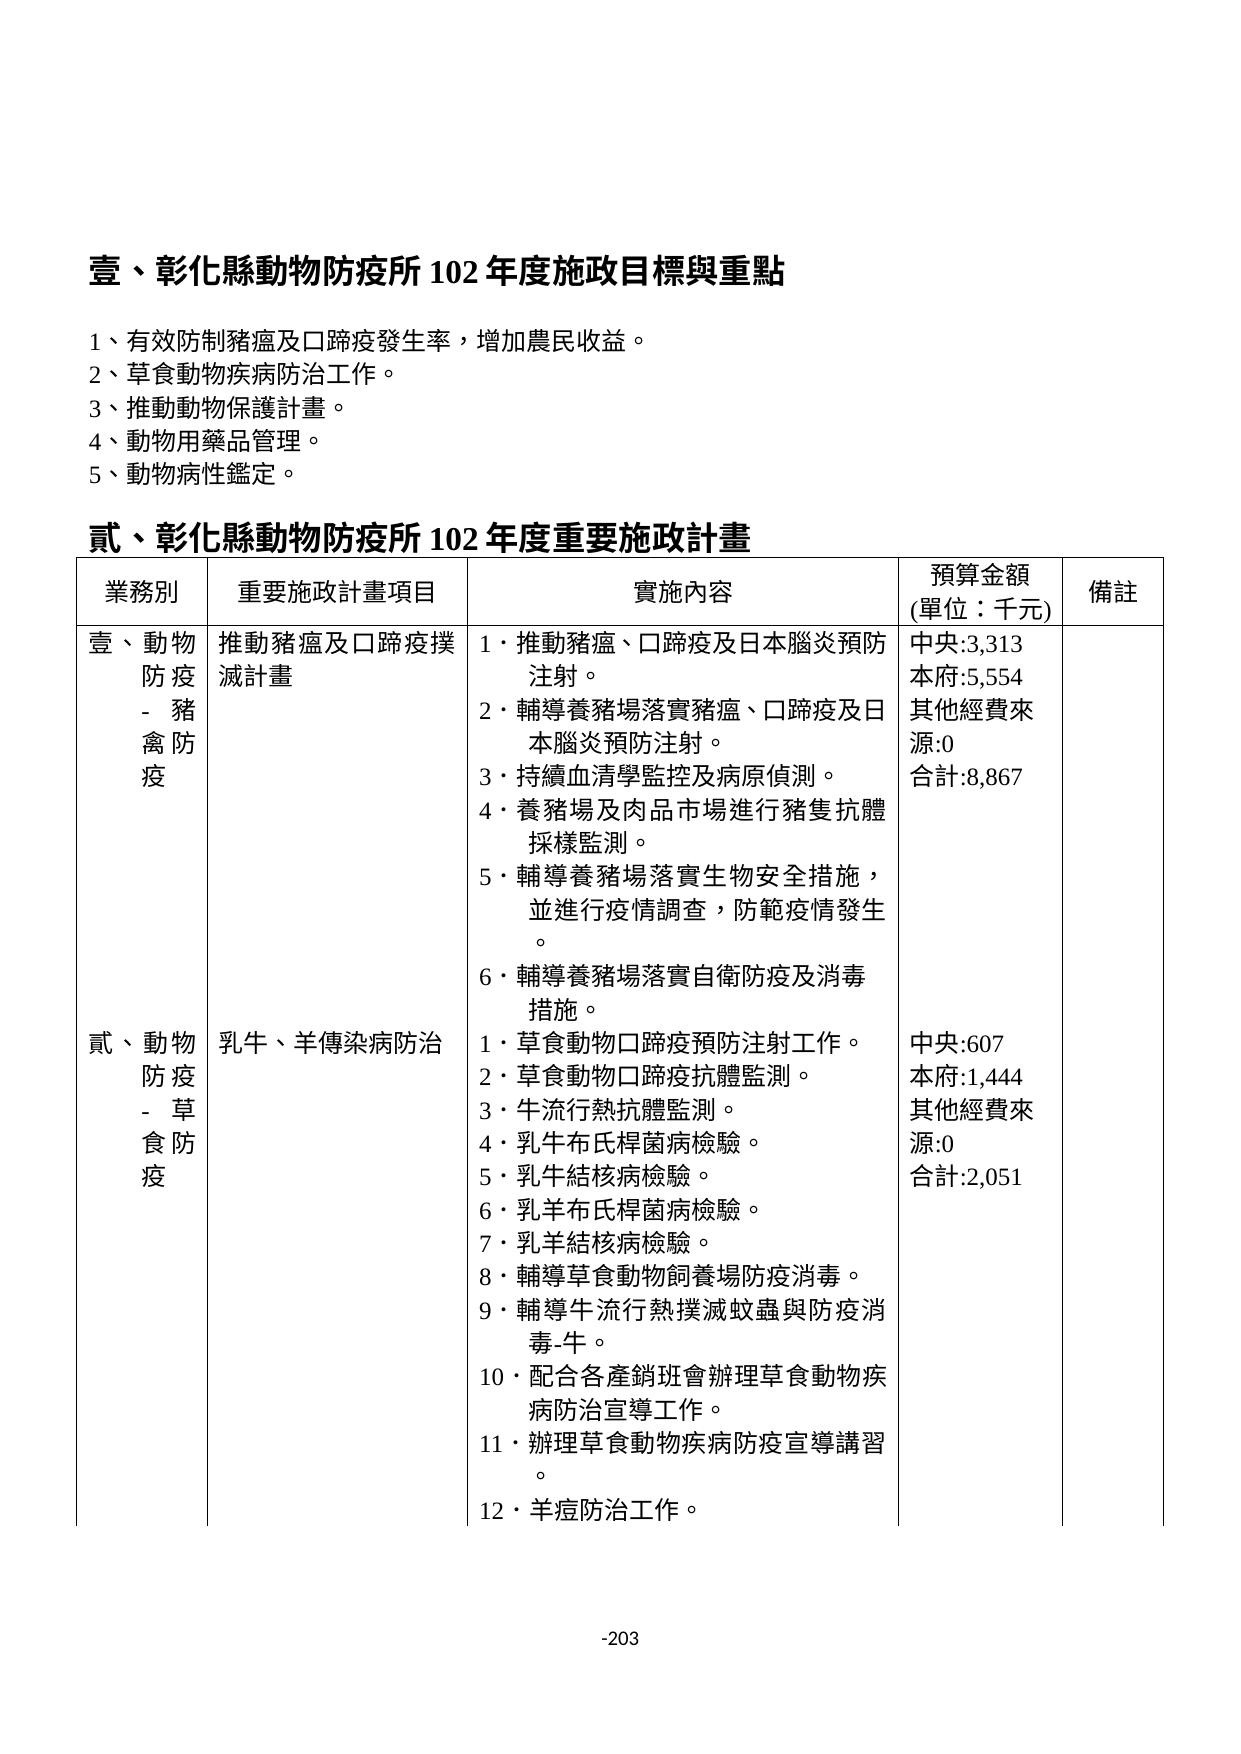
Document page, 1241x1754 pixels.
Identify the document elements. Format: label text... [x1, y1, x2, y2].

table_cell 中央:3,313 本府:5,554 其他經費來源:0 合計:8,867 [899, 626, 1062, 1026]
table_header 重要施政計畫項目 [208, 558, 467, 625]
table_cell [1063, 626, 1163, 1026]
table_cell 草食動物口蹄疫預防注射工作。 草食動物口蹄疫抗體監測。 牛流行熱抗體監測。 乳牛布氏桿菌病檢驗。 乳牛結核病檢驗。 乳羊布氏桿菌病檢驗。 乳羊結核病檢驗。 輔導草食動物飼養場防疫消毒。 輔導牛流行熱撲滅蚊蟲與防疫消毒-牛。 配合各產銷班會辦理草食動物疾病防治宣導工作。 辦理草食動物疾病防疫宣導講習。 羊痘防治工作。 [468, 1026, 898, 1526]
table_cell [1063, 1026, 1163, 1526]
table_cell 乳牛、羊傳染病防治 [208, 1026, 467, 1526]
list 有效防制豬瘟及口蹄疫發生率，增加農民收益。 [88, 324, 1152, 357]
text 貳、彰化縣動物防疫所102年度重要施政計畫 [88, 524, 1152, 557]
table_cell 推動豬瘟及口蹄疫撲滅計畫 [208, 626, 467, 1026]
list 動物用藥品管理。 [88, 424, 1152, 457]
table_header 預算金額 (單位：千元) [899, 558, 1062, 625]
table_header 實施內容 [468, 558, 898, 625]
table_header 備註 [1063, 558, 1163, 625]
table_cell 中央:607 本府:1,444 其他經費來源:0 合計:2,051 [899, 1026, 1062, 1526]
table_cell 貳、動物防疫-草食防疫 [77, 1026, 207, 1526]
table_cell 壹、動物防疫-豬禽防疫 [77, 626, 207, 1026]
table_cell 推動豬瘟、口蹄疫及日本腦炎預防注射。 輔導養豬場落實豬瘟、口蹄疫及日本腦炎預防注射。 持續血清學監控及病原偵測。 養豬場及肉品市場進行豬隻抗體採樣監測。 輔導養豬場落實生物安全措施，並進行疫情調查，防範疫情發生。 輔導養豬場落實自衛防疫及消毒措施。 [468, 626, 898, 1026]
list 推動動物保護計畫。 [88, 390, 1152, 424]
list 動物病性鑑定。 [88, 457, 1152, 490]
text 壹、彰化縣動物防疫所102年度施政目標與重點 [88, 257, 1152, 290]
table_header 業務別 [77, 558, 207, 625]
list 草食動物疾病防治工作。 [88, 357, 1152, 390]
